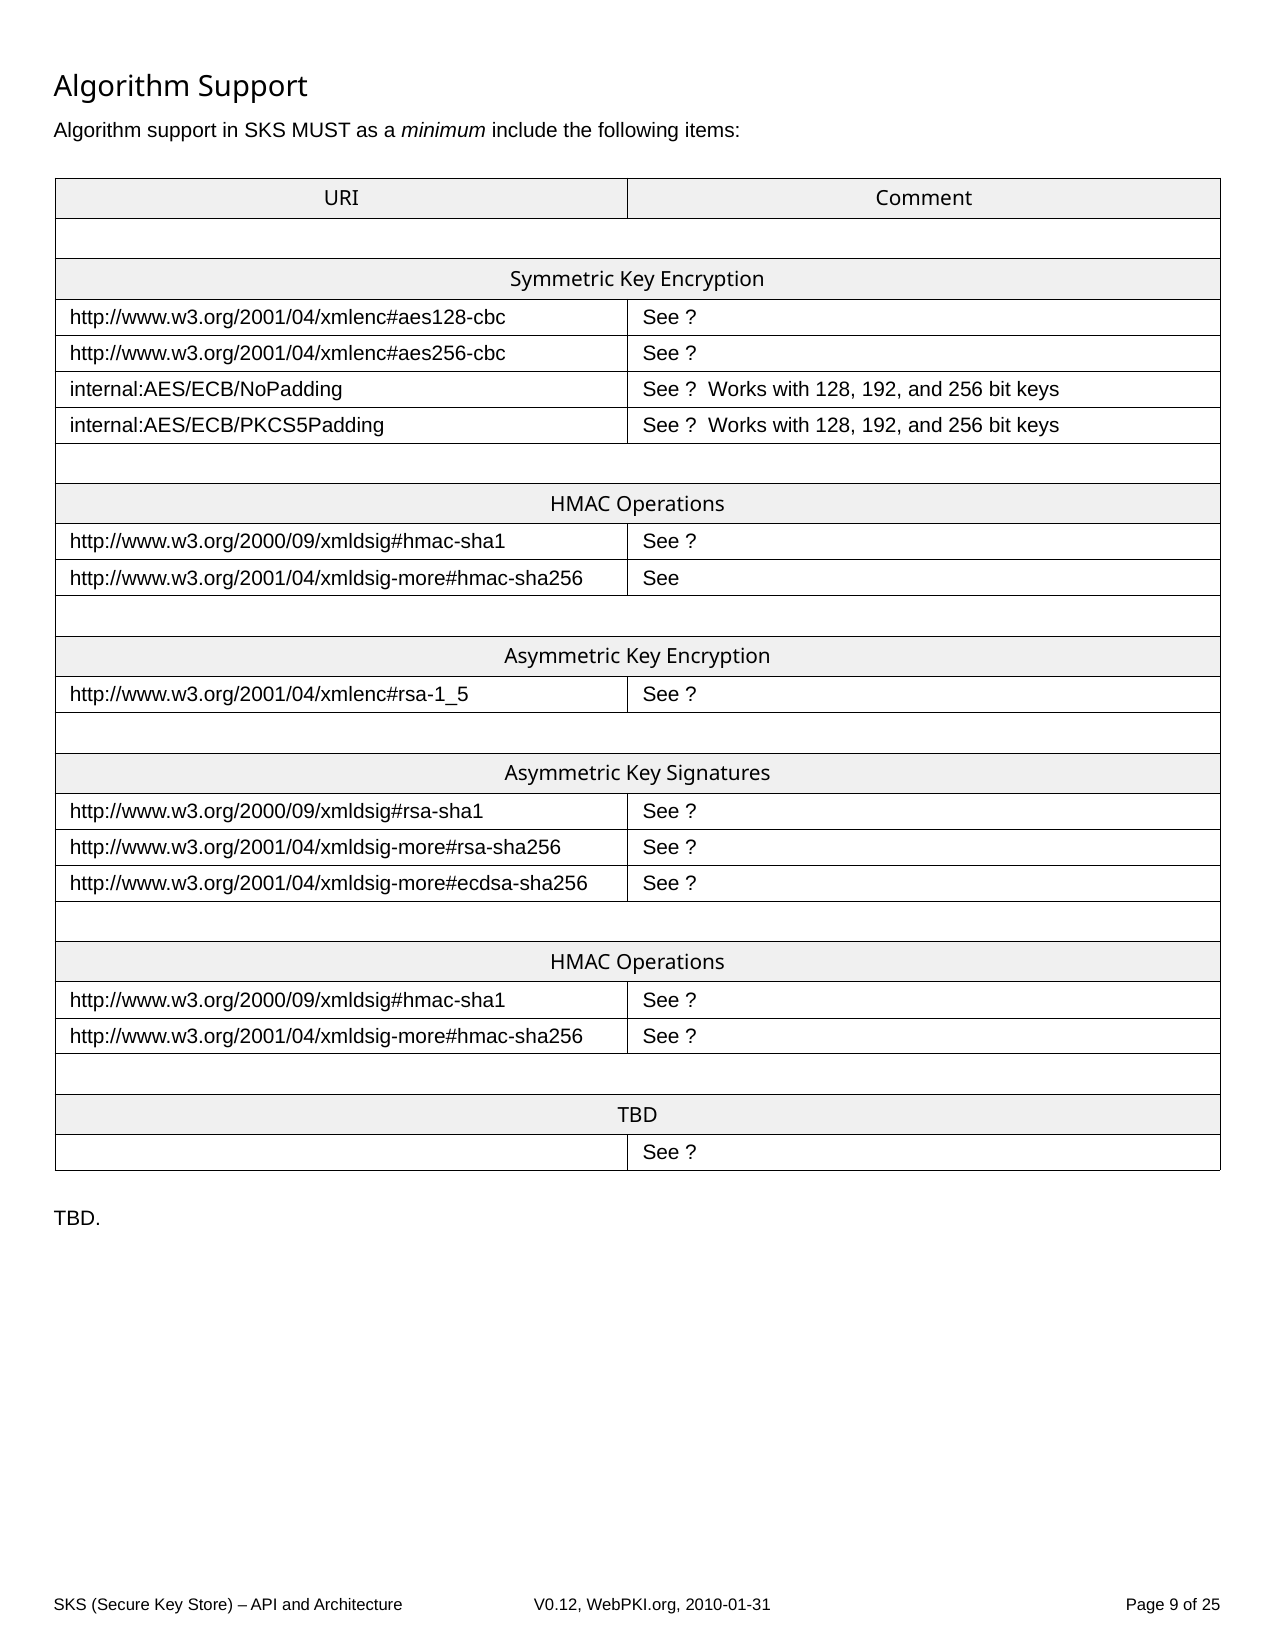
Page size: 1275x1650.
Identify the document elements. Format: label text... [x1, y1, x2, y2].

table_cell TBD [56, 1095, 1220, 1134]
table_cell See ? [628, 524, 1220, 559]
table_cell HMAC Operations [56, 484, 1220, 523]
table_cell See ? [628, 300, 1220, 335]
table_cell http://www.w3.org/2001/04/xmlenc#rsa-1_5 [56, 677, 627, 712]
table_cell http://www.w3.org/2001/04/xmldsig-more#hmac-sha256 [56, 560, 627, 595]
table_cell [56, 596, 1220, 636]
table_cell See ? [628, 336, 1220, 371]
table_cell [56, 219, 1220, 258]
table_cell HMAC Operations [56, 942, 1220, 981]
table_cell See ? [628, 677, 1220, 712]
table_cell Asymmetric Key Encryption [56, 637, 1220, 676]
table_cell http://www.w3.org/2001/04/xmlenc#aes128-cbc [56, 300, 627, 335]
subtitle Algorithm Support [53, 66, 1221, 105]
table_cell http://www.w3.org/2001/04/xmldsig-more#ecdsa-sha256 [56, 866, 627, 901]
table_cell internal:AES/ECB/NoPadding [56, 372, 627, 407]
table_cell http://www.w3.org/2000/09/xmldsig#hmac-sha1 [56, 982, 627, 1017]
table_cell [56, 902, 1220, 941]
text TBD. [53, 1206, 1221, 1230]
table_cell internal:AES/ECB/PKCS5Padding [56, 408, 627, 442]
table_cell See ? [628, 866, 1220, 901]
table_cell See [628, 560, 1220, 595]
table_cell See ? [628, 794, 1220, 829]
table_cell See ? Works with 128, 192, and 256 bit keys [628, 408, 1220, 442]
table_cell http://www.w3.org/2000/09/xmldsig#rsa-sha1 [56, 794, 627, 829]
table_cell See ? [628, 830, 1220, 865]
table_header URI [56, 179, 627, 218]
table_cell [56, 1135, 627, 1170]
table_cell See ? Works with 128, 192, and 256 bit keys [628, 372, 1220, 407]
text Algorithm support in SKS MUST as a minimum include the following items: [53, 118, 1221, 166]
table_cell See ? [628, 1019, 1220, 1053]
table_header Comment [628, 179, 1220, 218]
table_cell See ? [628, 982, 1220, 1017]
table_cell http://www.w3.org/2000/09/xmldsig#hmac-sha1 [56, 524, 627, 559]
table_cell See ? [628, 1135, 1220, 1170]
table_cell http://www.w3.org/2001/04/xmldsig-more#rsa-sha256 [56, 830, 627, 865]
table_cell http://www.w3.org/2001/04/xmlenc#aes256-cbc [56, 336, 627, 371]
table_cell [56, 444, 1220, 483]
table_cell Symmetric Key Encryption [56, 259, 1220, 299]
table_cell http://www.w3.org/2001/04/xmldsig-more#hmac-sha256 [56, 1019, 627, 1053]
table_cell [56, 1054, 1220, 1094]
table_cell Asymmetric Key Signatures [56, 754, 1220, 793]
table_cell [56, 713, 1220, 752]
